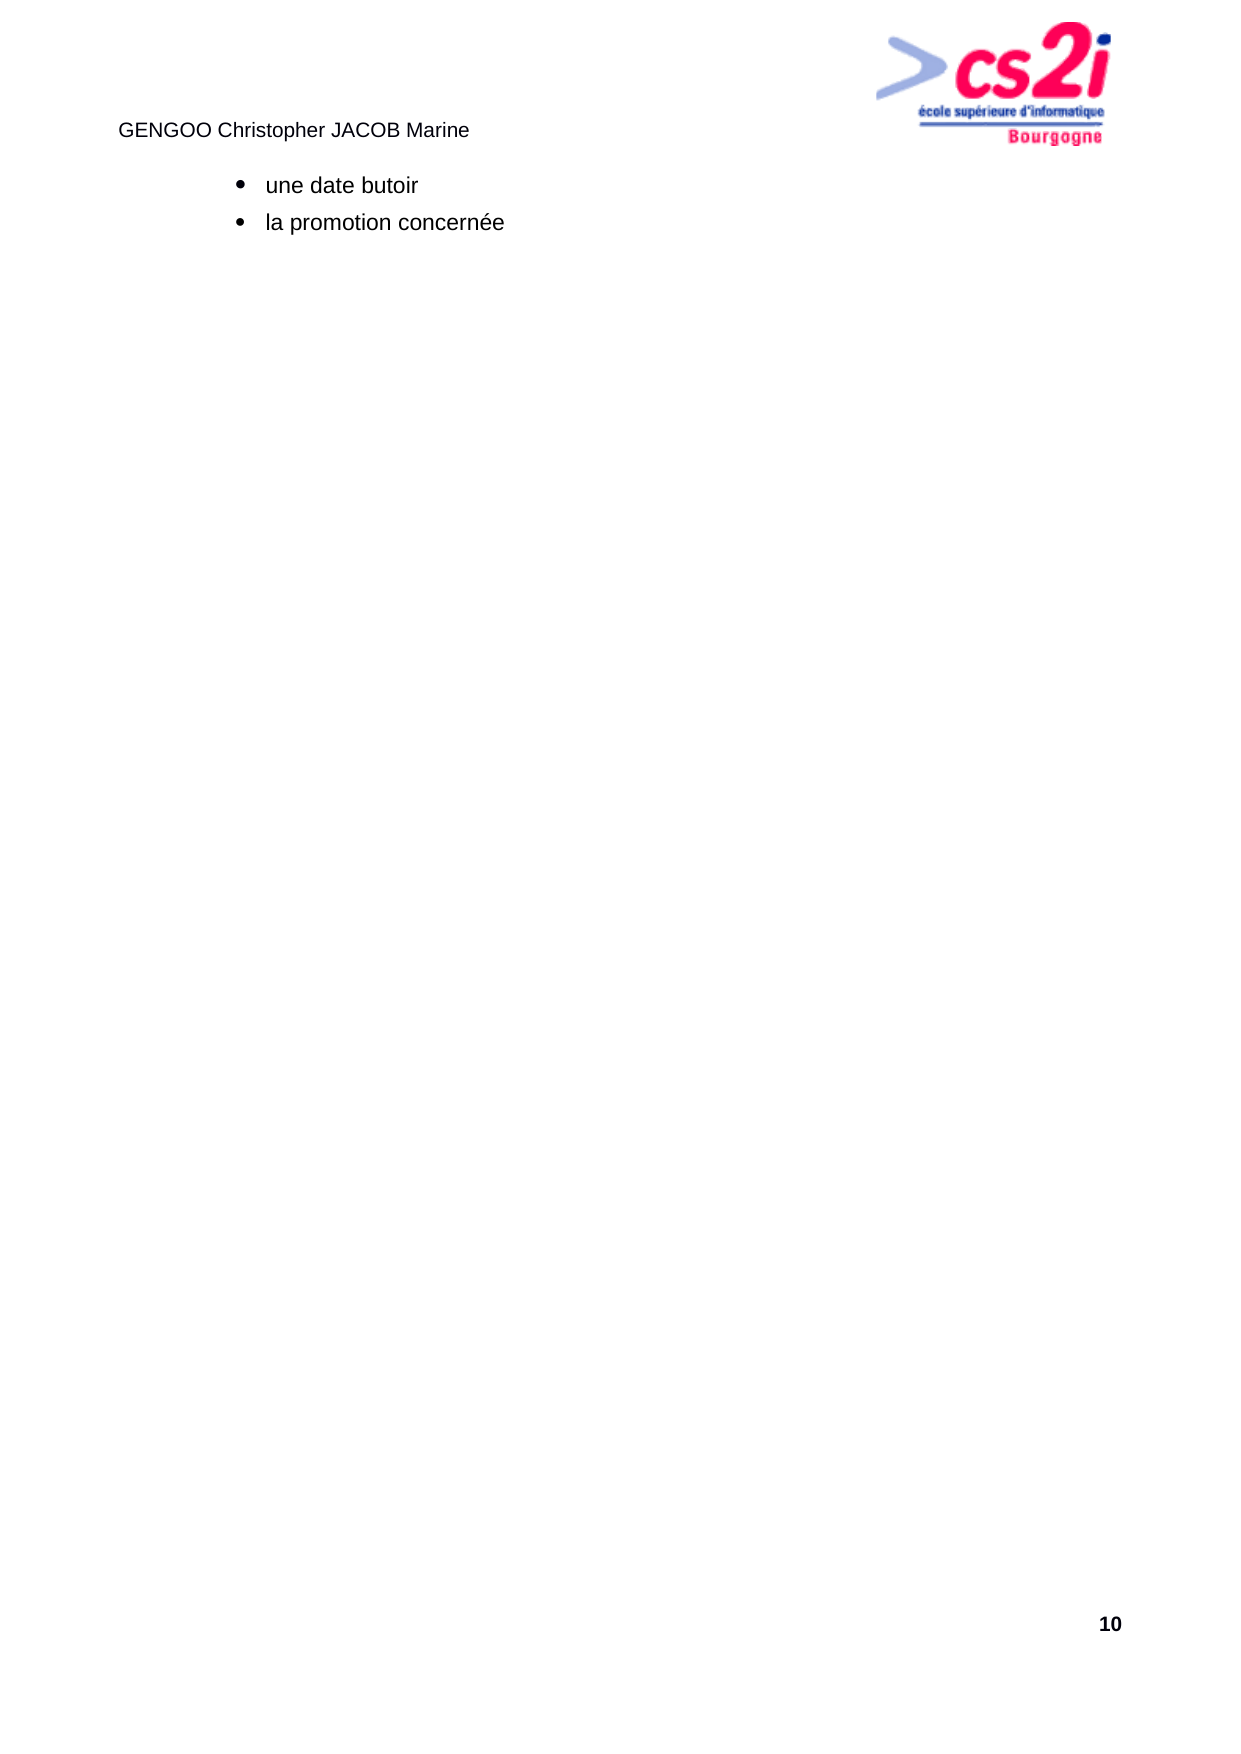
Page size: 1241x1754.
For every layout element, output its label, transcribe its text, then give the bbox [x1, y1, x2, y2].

list la promotion concernée [236, 209, 1122, 235]
list une date butoir [236, 172, 1122, 198]
picture [876, 22, 1111, 146]
